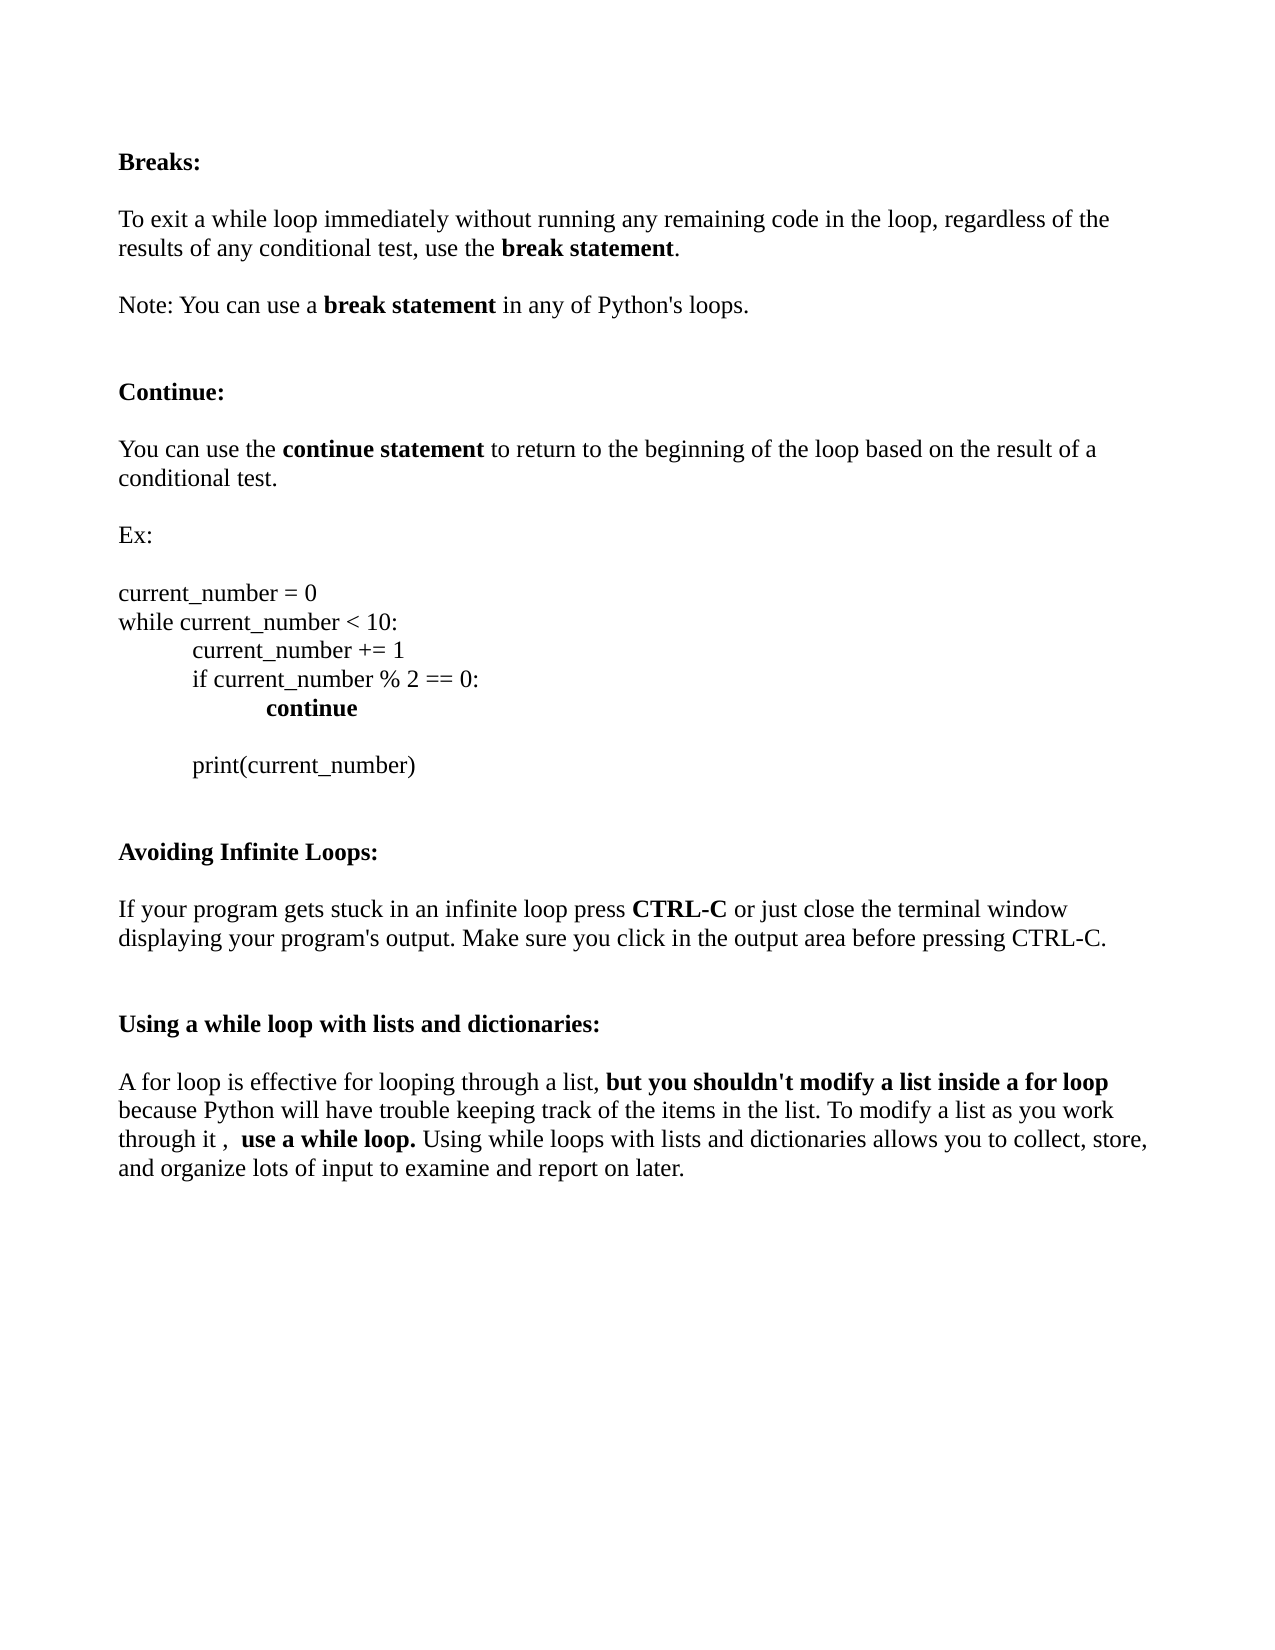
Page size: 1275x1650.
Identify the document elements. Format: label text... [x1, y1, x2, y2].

text print(current_number) [118, 751, 1157, 779]
text You can use the continue statement to return to the beginning of the loop based on the result of a conditional test. [118, 434, 1157, 492]
text continue [118, 693, 1157, 722]
text current_number = 0 [118, 578, 1157, 607]
text A for loop is effective for looping through a list, but you shouldn't modify a list inside a for loop because Python will have trouble keeping track of the items in the list. To modify a list as you work through it , use a while loop. Using while loops with lists and dictionaries allows you to collect, store, and organize lots of input to examine and report on later. [118, 1067, 1157, 1182]
text Ex: [118, 521, 1157, 549]
text To exit a while loop immediately without running any remaining code in the loop, regardless of the results of any conditional test, use the break statement. [118, 204, 1157, 262]
text Avoiding Infinite Loops: [118, 837, 1157, 866]
text Using a while loop with lists and dictionaries: [118, 1009, 1157, 1038]
text current_number += 1 [118, 636, 1157, 664]
text Continue: [118, 377, 1157, 406]
text Breaks: [118, 147, 1157, 176]
text Note: You can use a break statement in any of Python's loops. [118, 291, 1157, 319]
text if current_number % 2 == 0: [118, 664, 1157, 693]
text If your program gets stuck in an infinite loop press CTRL-C or just close the terminal window displaying your program's output. Make sure you click in the output area before pressing CTRL-C. [118, 894, 1157, 952]
text while current_number < 10: [118, 607, 1157, 636]
